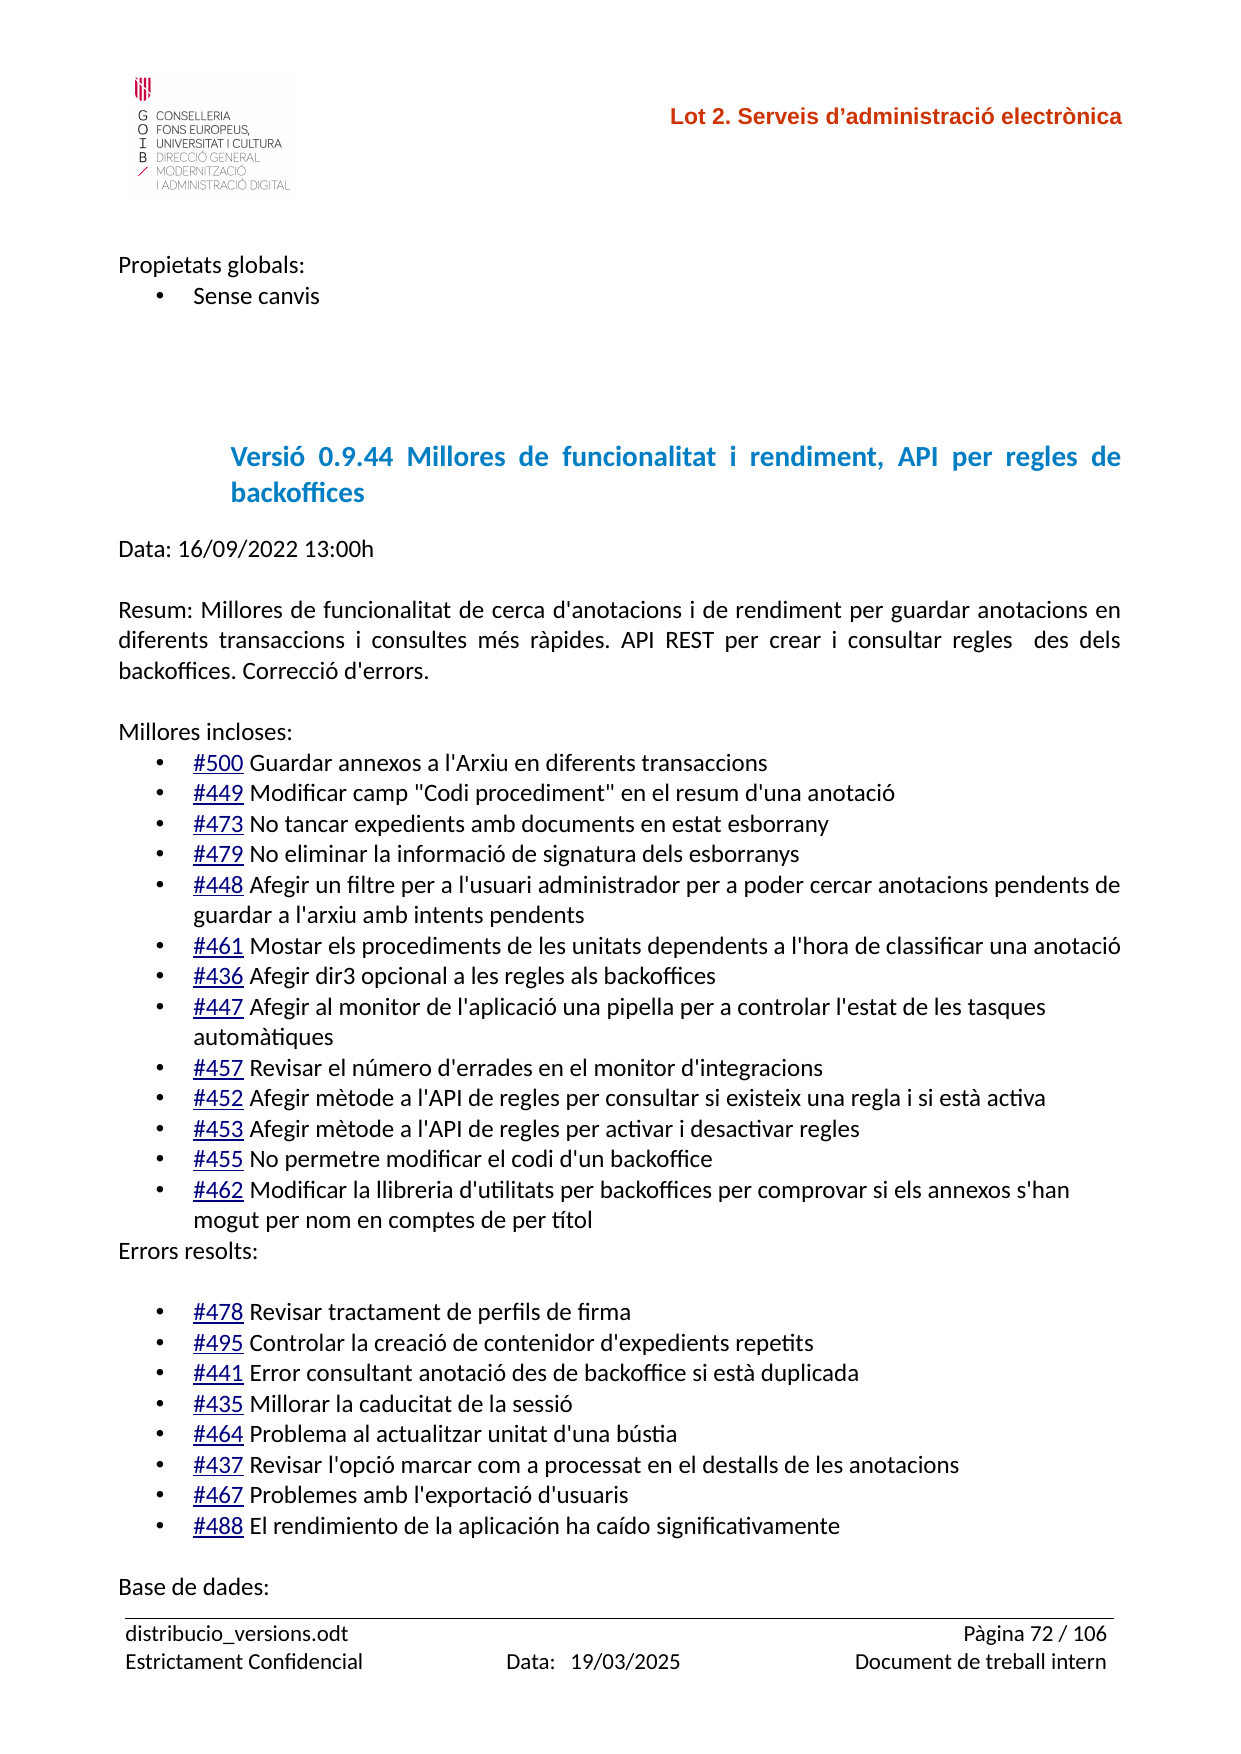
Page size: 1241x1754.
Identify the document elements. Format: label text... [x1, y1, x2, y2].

text Propietats globals: [118, 250, 1122, 280]
list #453 Afegir mètode a l'API de regles per activar i desactivar regles [156, 1113, 1122, 1143]
list #452 Afegir mètode a l'API de regles per consultar si existeix una regla i si està activa [156, 1082, 1122, 1113]
list #478 Revisar tractament de perfils de firma [156, 1296, 1122, 1327]
list #437 Revisar l'opció marcar com a processat en el destalls de les anotacions [156, 1449, 1122, 1479]
list #448 Afegir un filtre per a l'usuari administrador per a poder cercar anotacions pendents de guardar a l'arxiu amb intents pendents [156, 869, 1122, 930]
list #447 Afegir al monitor de l'aplicació una pipella per a controlar l'estat de les tasques automàtiques [156, 991, 1122, 1052]
list #436 Afegir dir3 opcional a les regles als backoffices [156, 960, 1122, 991]
list #462 Modificar la llibreria d'utilitats per backoffices per comprovar si els annexos s'han mogut per nom en comptes de per títol [156, 1174, 1122, 1235]
list Sense canvis [156, 280, 1122, 311]
subtitle Versió 0.9.44 Millores de funcionalitat i rendiment, API per regles de backoffices [153, 438, 1122, 509]
text Millores incloses: [118, 716, 1122, 747]
list #461 Mostar els procediments de les unitats dependents a l'hora de classificar una anotació [156, 930, 1122, 960]
list #435 Millorar la caducitat de la sessió [156, 1388, 1122, 1418]
text Data: 16/09/2022 13:00h [118, 533, 1122, 564]
text Errors resolts: [118, 1235, 1122, 1266]
list #500 Guardar annexos a l'Arxiu en diferents transaccions [156, 747, 1122, 777]
list #495 Controlar la creació de contenidor d'expedients repetits [156, 1327, 1122, 1357]
list #467 Problemes amb l'exportació d'usuaris [156, 1479, 1122, 1510]
list #449 Modificar camp "Codi procediment" en el resum d'una anotació [156, 777, 1122, 808]
list #464 Problema al actualitzar unitat d'una bústia [156, 1418, 1122, 1449]
text Base de dades: [118, 1571, 1122, 1601]
list #457 Revisar el número d'errades en el monitor d'integracions [156, 1052, 1122, 1082]
picture [126, 70, 299, 197]
list #488 El rendimiento de la aplicación ha caído significativamente [156, 1510, 1122, 1540]
text Resum: Millores de funcionalitat de cerca d'anotacions i de rendiment per guardar anotacions en diferents transaccions i consultes més ràpides. API REST per crear i consultar regles des dels backoffices. Correcció d'errors. [118, 594, 1122, 686]
list #473 No tancar expedients amb documents en estat esborrany [156, 808, 1122, 838]
list #479 No eliminar la informació de signatura dels esborranys [156, 838, 1122, 869]
list #455 No permetre modificar el codi d'un backoffice [156, 1143, 1122, 1174]
list #441 Error consultant anotació des de backoffice si està duplicada [156, 1357, 1122, 1388]
